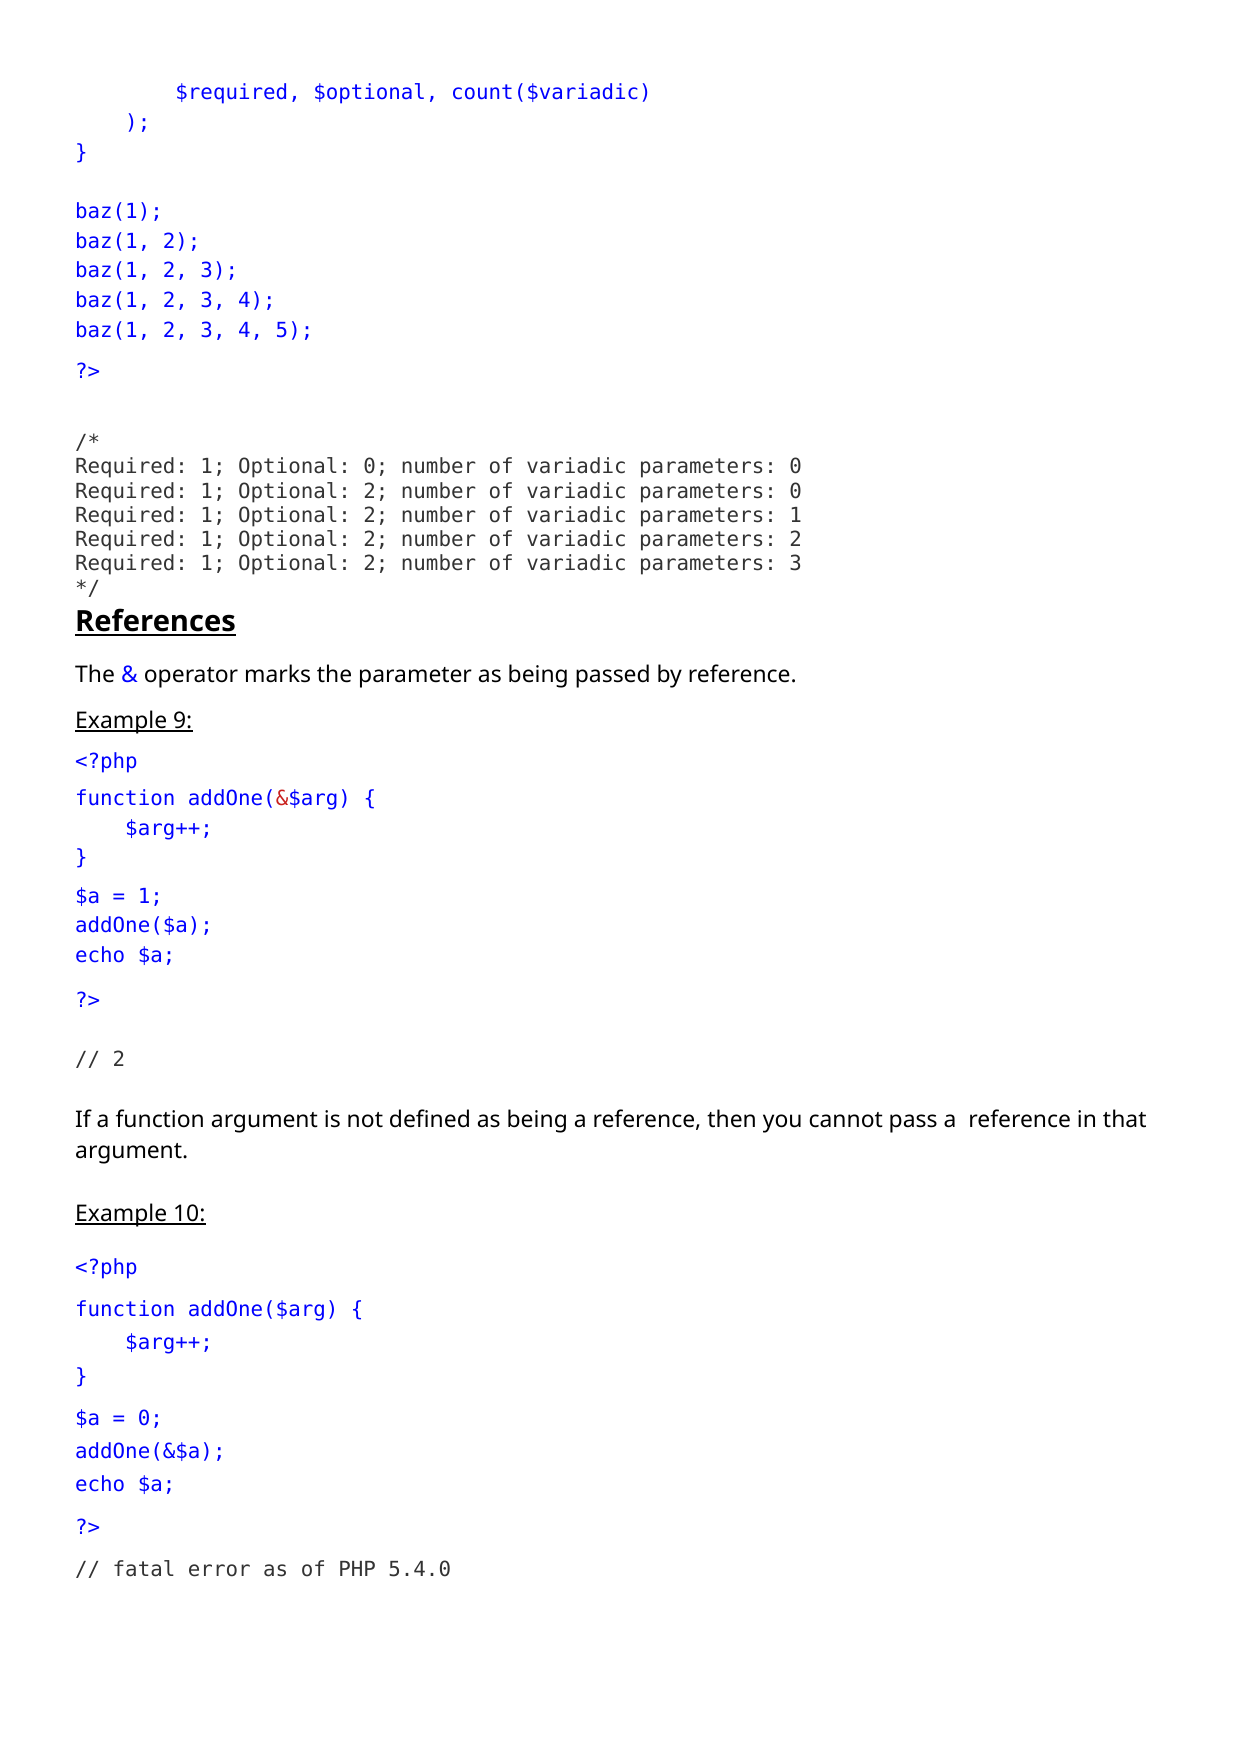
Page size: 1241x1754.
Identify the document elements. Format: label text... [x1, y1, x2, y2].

text addOne($a); [75, 908, 1166, 938]
text $required, $optional, count($variadic) [75, 75, 1166, 105]
text baz(1, 2, 3, 4, 5); [75, 312, 1166, 342]
text } [75, 1364, 1166, 1388]
text $arg++; [75, 1330, 1166, 1355]
text baz(1, 2, 3, 4); [75, 283, 1166, 312]
text ); [75, 105, 1166, 134]
text function addOne($arg) { [75, 1297, 1166, 1321]
text echo $a; [75, 938, 1166, 967]
text Example 9: [75, 704, 1166, 735]
text ?> [75, 354, 1166, 384]
text baz(1); [75, 194, 1166, 223]
text baz(1, 2); [75, 223, 1166, 253]
text <?php [75, 1255, 1166, 1279]
text } [75, 840, 1166, 869]
text echo $a; [75, 1472, 1166, 1497]
text addOne(&$a); [75, 1439, 1166, 1463]
text <?php [75, 744, 1166, 774]
text $arg++; [75, 810, 1166, 840]
text /* [75, 430, 1166, 454]
text ?> [75, 982, 1166, 1012]
text The & operator marks the parameter as being passed by reference. [75, 658, 1166, 689]
text // fatal error as of PHP 5.4.0 [75, 1557, 1166, 1581]
text function addOne(&$arg) { [75, 786, 1166, 810]
text // 2 [75, 1042, 1166, 1072]
text References [75, 600, 1166, 640]
text $a = 1; [75, 878, 1166, 908]
text */ [75, 576, 1166, 600]
text baz(1, 2, 3); [75, 253, 1166, 283]
text Required: 1; Optional: 0; number of variadic parameters: 0 Required: 1; Optional: 2; number of variadic parameters: 0 Required: 1; Optional: 2; number of variadic parameters: 1 Required: 1; Optional: 2; number of variadic parameters: 2 Required: 1; Optional: 2; number of variadic parameters: 3 [75, 454, 1166, 576]
text Example 10: [75, 1197, 1166, 1228]
text $a = 0; [75, 1406, 1166, 1430]
text ?> [75, 1515, 1166, 1539]
text If a function argument is not defined as being a reference, then you cannot pass a reference in that argument. [75, 1103, 1166, 1165]
text } [75, 134, 1166, 164]
